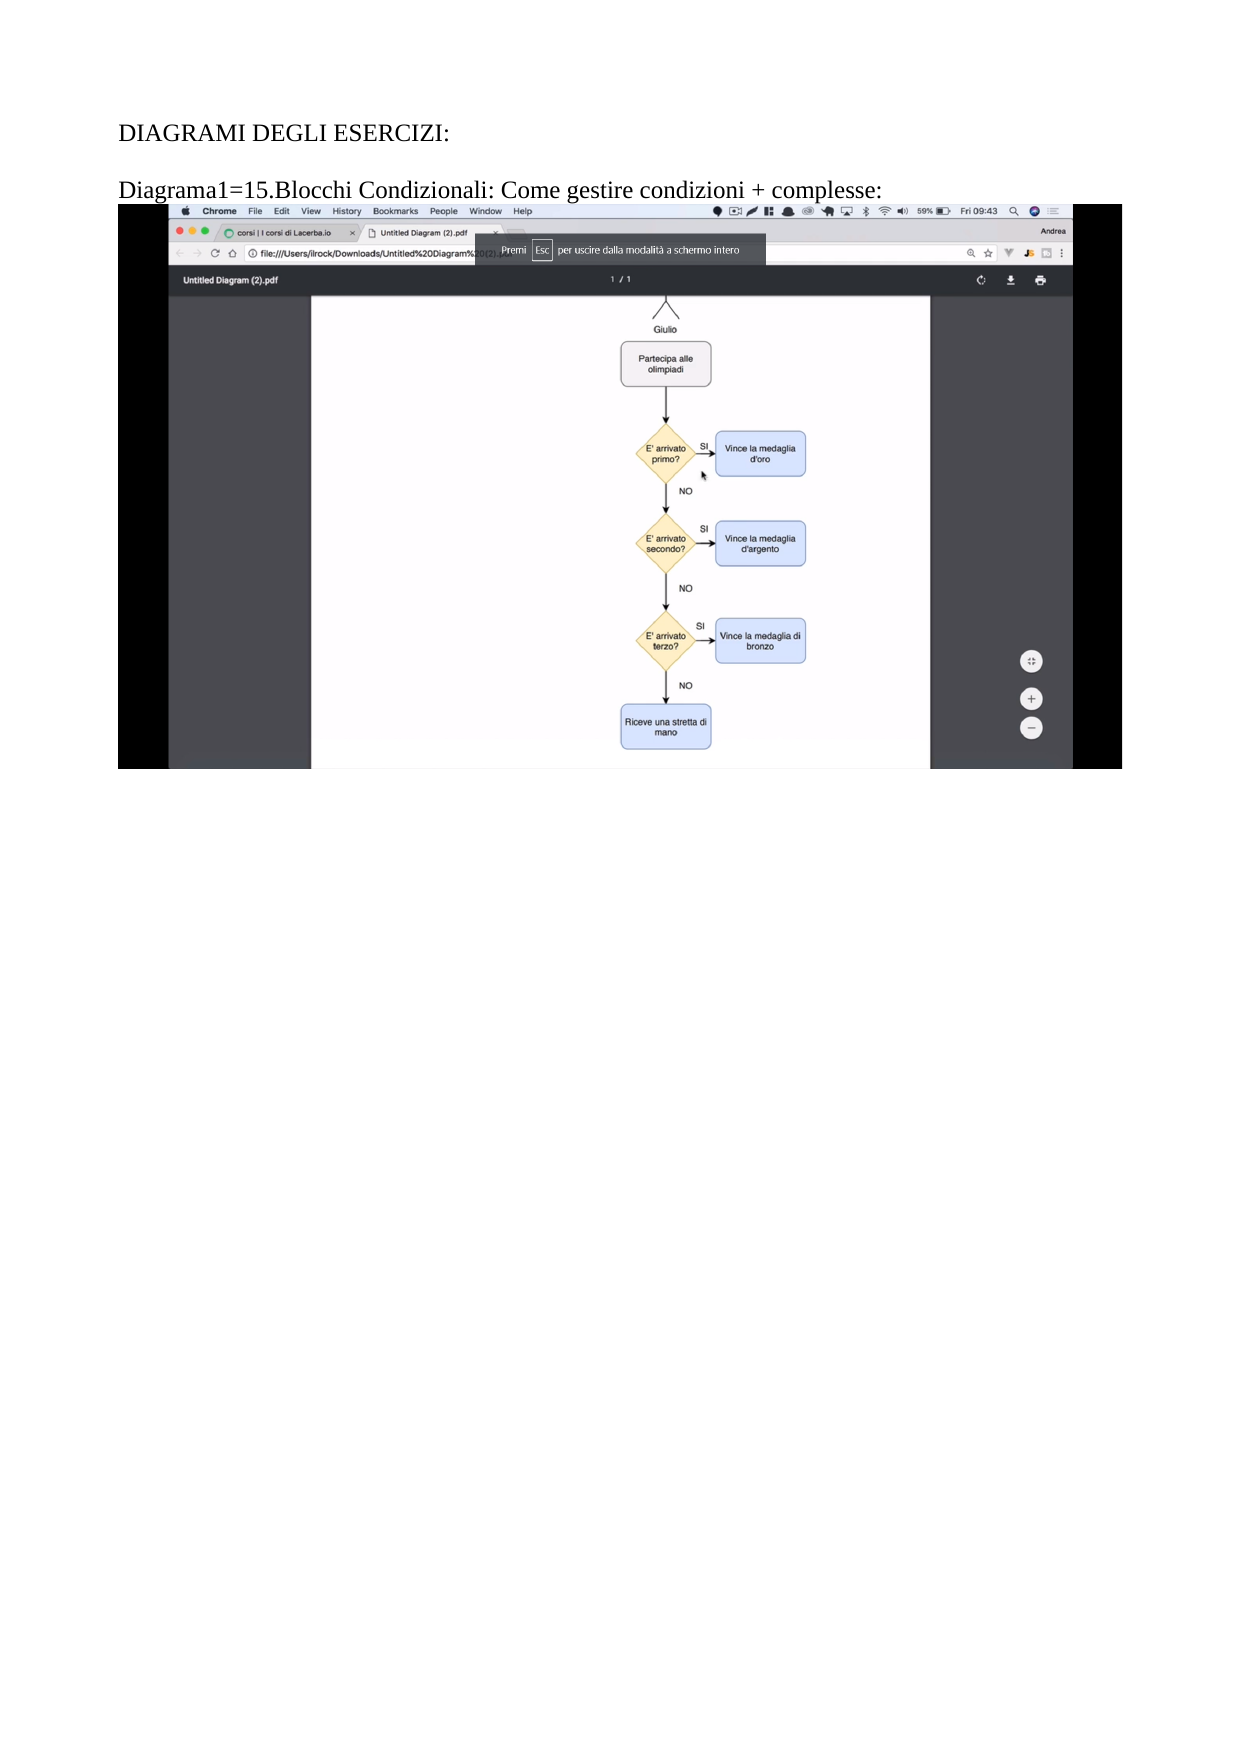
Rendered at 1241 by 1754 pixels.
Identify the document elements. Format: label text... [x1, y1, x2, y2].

text DIAGRAMI DEGLI ESERCIZI: [118, 118, 1122, 147]
picture [118, 204, 1123, 769]
text Diagrama1=15.Blocchi Condizionali: Come gestire condizioni + complesse: [118, 176, 1122, 204]
